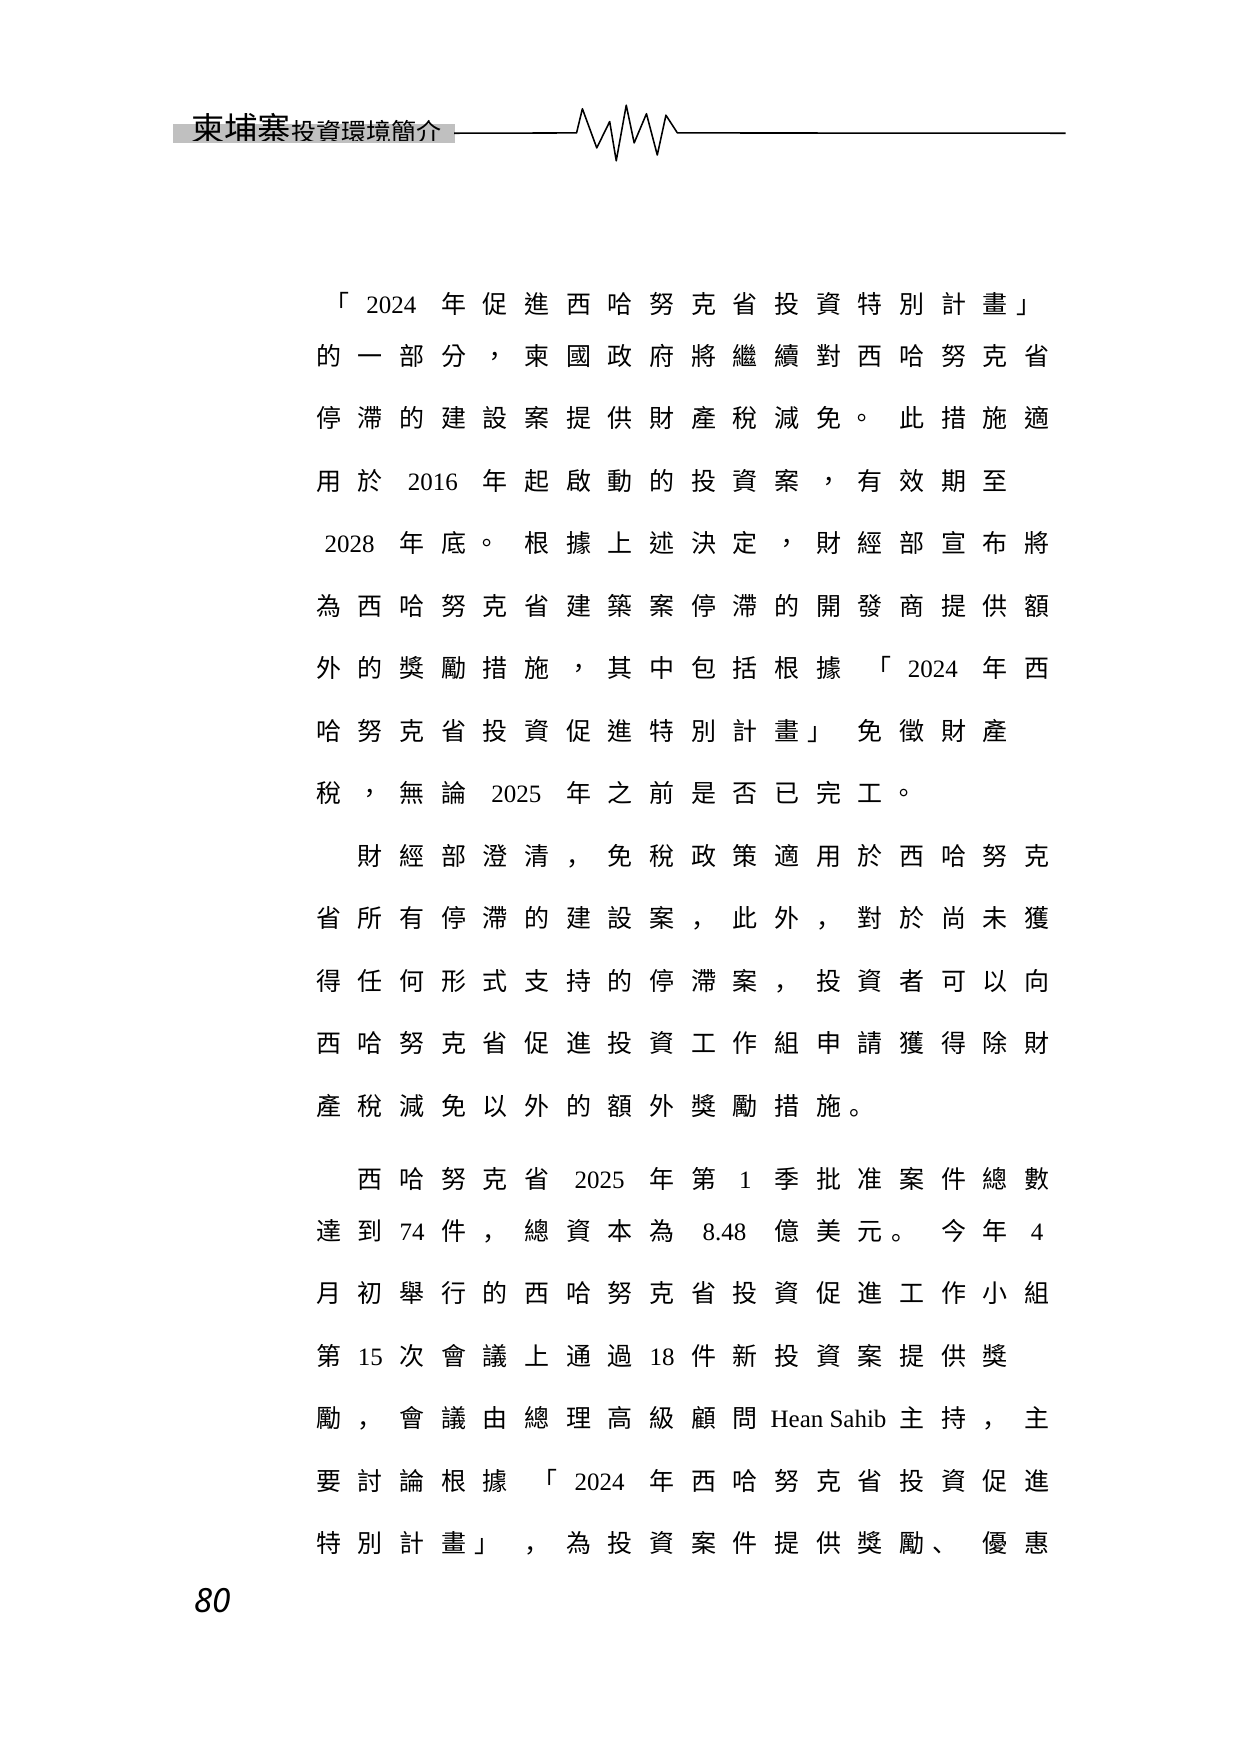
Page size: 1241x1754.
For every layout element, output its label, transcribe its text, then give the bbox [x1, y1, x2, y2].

text 「2024年促進西哈努克省投資特別計畫」的一部分，柬國政府將繼續對西哈努克省停滯的建設案提供財產稅減免。此措施適用於2016年起啟動的投資案，有效期至2028年底。根據上述決定，財經部宣布將為西哈努克省建築案停滯的開發商提供額外的獎勵措施，其中包括根據「2024年西哈努克省投資促進特別計畫」免徵財產稅，無論2025年之前是否已完工。 [281, 250, 1058, 813]
text 財經部澄清，免稅政策適用於西哈努克省所有停滯的建設案，此外，對於尚未獲得任何形式支持的停滯案，投資者可以向西哈努克省促進投資工作組申請獲得除財產稅減免以外的額外獎勵措施。 [281, 813, 1058, 1125]
text 西哈努克省2025年第1季批准案件總數達到74件，總資本為8.48億美元。今年4月初舉行的西哈努克省投資促進工作小組第15次會議上通過18件新投資案提供獎勵，會議由總理高級顧問Hean Sahib主持，主要討論根據「2024年西哈努克省投資促進特別計畫」，為投資案件提供獎勵、優惠 [281, 1125, 1058, 1563]
